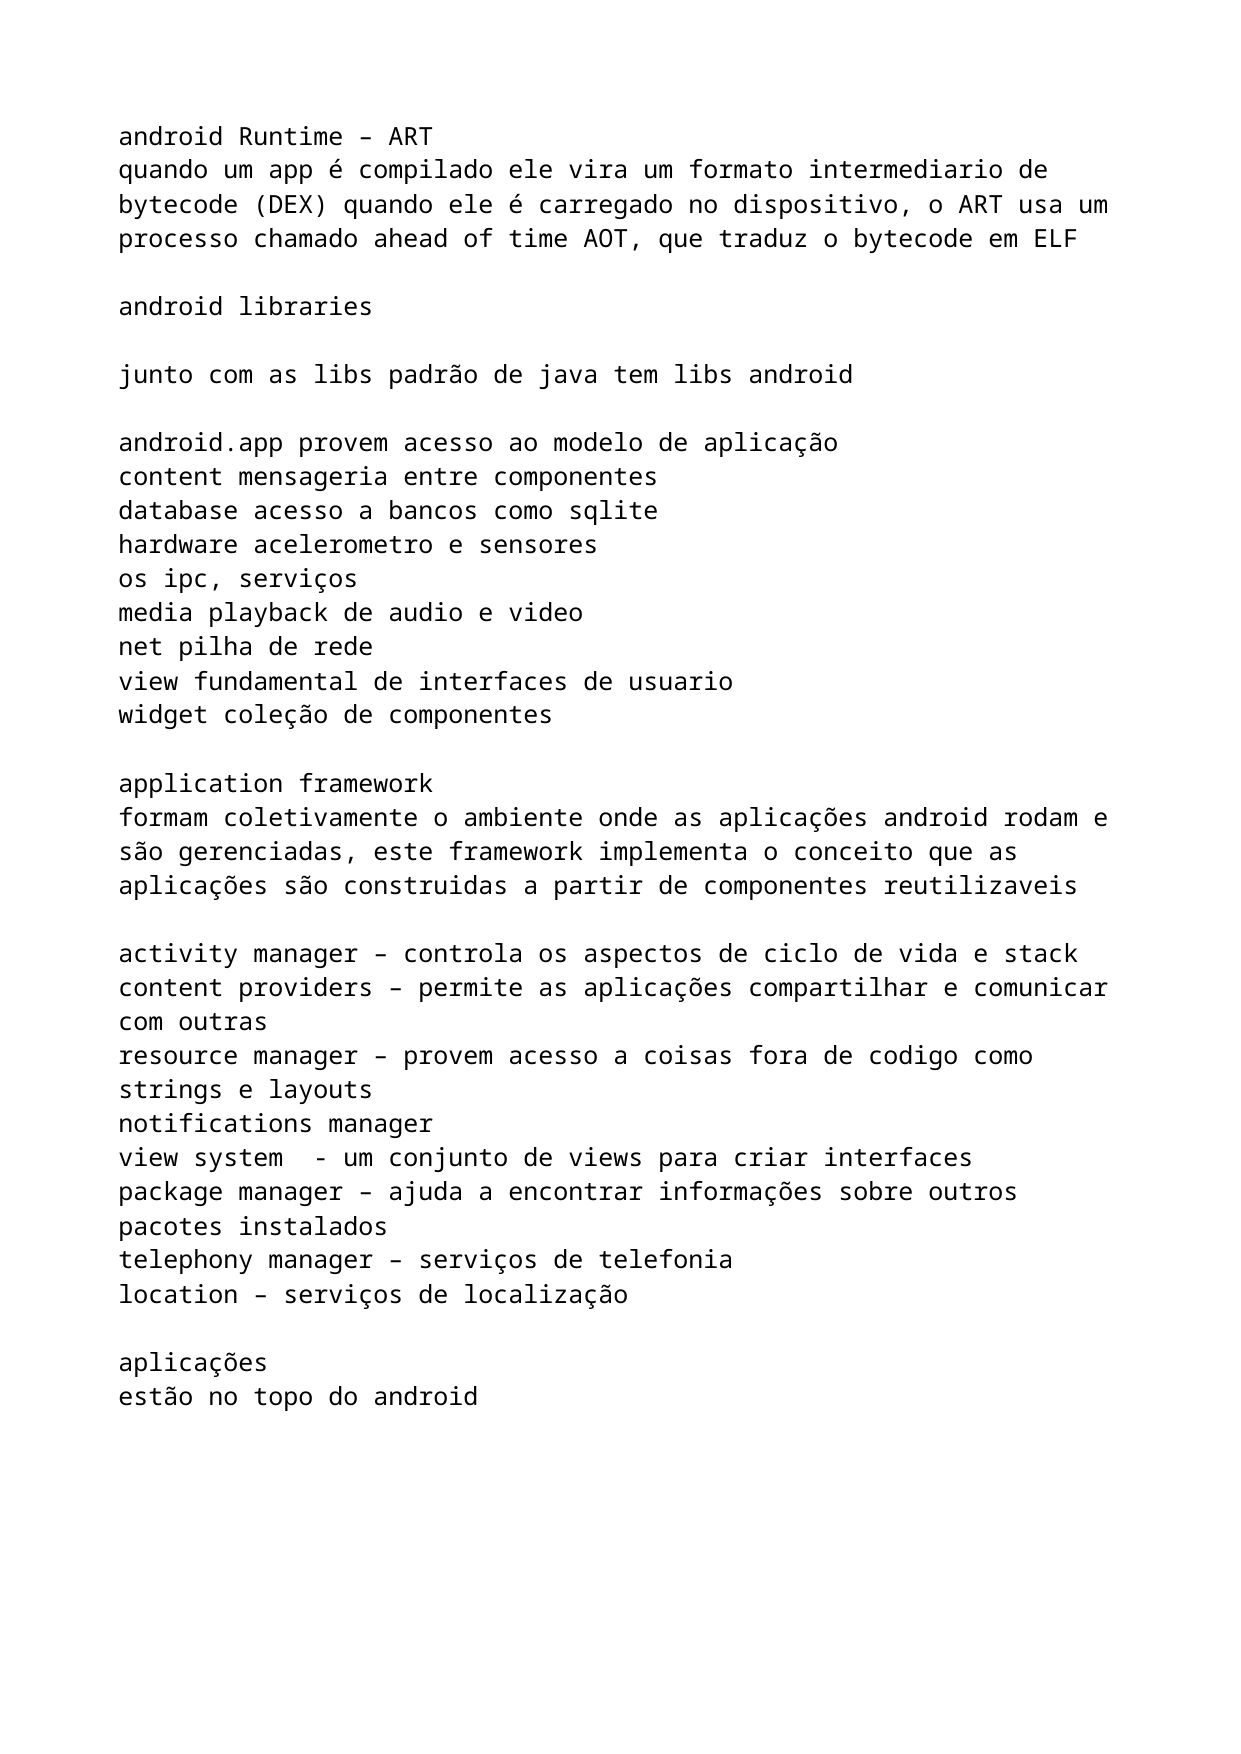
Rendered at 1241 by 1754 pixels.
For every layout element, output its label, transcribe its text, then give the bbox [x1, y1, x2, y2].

text quando um app é compilado ele vira um formato intermediario de bytecode (DEX) quando ele é carregado no dispositivo, o ART usa um processo chamado ahead of time AOT, que traduz o bytecode em ELF [118, 152, 1122, 254]
text android.app provem acesso ao modelo de aplicação [118, 425, 1122, 459]
text net pilha de rede [118, 629, 1122, 663]
text telephony manager – serviços de telefonia [118, 1242, 1122, 1276]
text formam coletivamente o ambiente onde as aplicações android rodam e são gerenciadas, este framework implementa o conceito que as aplicações são construidas a partir de componentes reutilizaveis [118, 799, 1122, 902]
text content mensageria entre componentes [118, 459, 1122, 493]
text database acesso a bancos como sqlite [118, 493, 1122, 527]
text activity manager – controla os aspectos de ciclo de vida e stack [118, 936, 1122, 970]
text media playback de audio e video [118, 595, 1122, 629]
text junto com as libs padrão de java tem libs android [118, 357, 1122, 391]
text package manager – ajuda a encontrar informações sobre outros pacotes instalados [118, 1174, 1122, 1242]
text notifications manager [118, 1106, 1122, 1140]
text application framework [118, 765, 1122, 799]
text content providers – permite as aplicações compartilhar e comunicar com outras [118, 970, 1122, 1038]
text os ipc, serviços [118, 561, 1122, 595]
text hardware acelerometro e sensores [118, 527, 1122, 561]
text estão no topo do android [118, 1378, 1122, 1412]
text widget coleção de componentes [118, 697, 1122, 731]
text view system - um conjunto de views para criar interfaces [118, 1140, 1122, 1174]
text resource manager – provem acesso a coisas fora de codigo como strings e layouts [118, 1038, 1122, 1106]
text location – serviços de localização [118, 1276, 1122, 1310]
text aplicações [118, 1344, 1122, 1378]
text android Runtime – ART [118, 118, 1122, 152]
text android libraries [118, 288, 1122, 322]
text view fundamental de interfaces de usuario [118, 663, 1122, 697]
